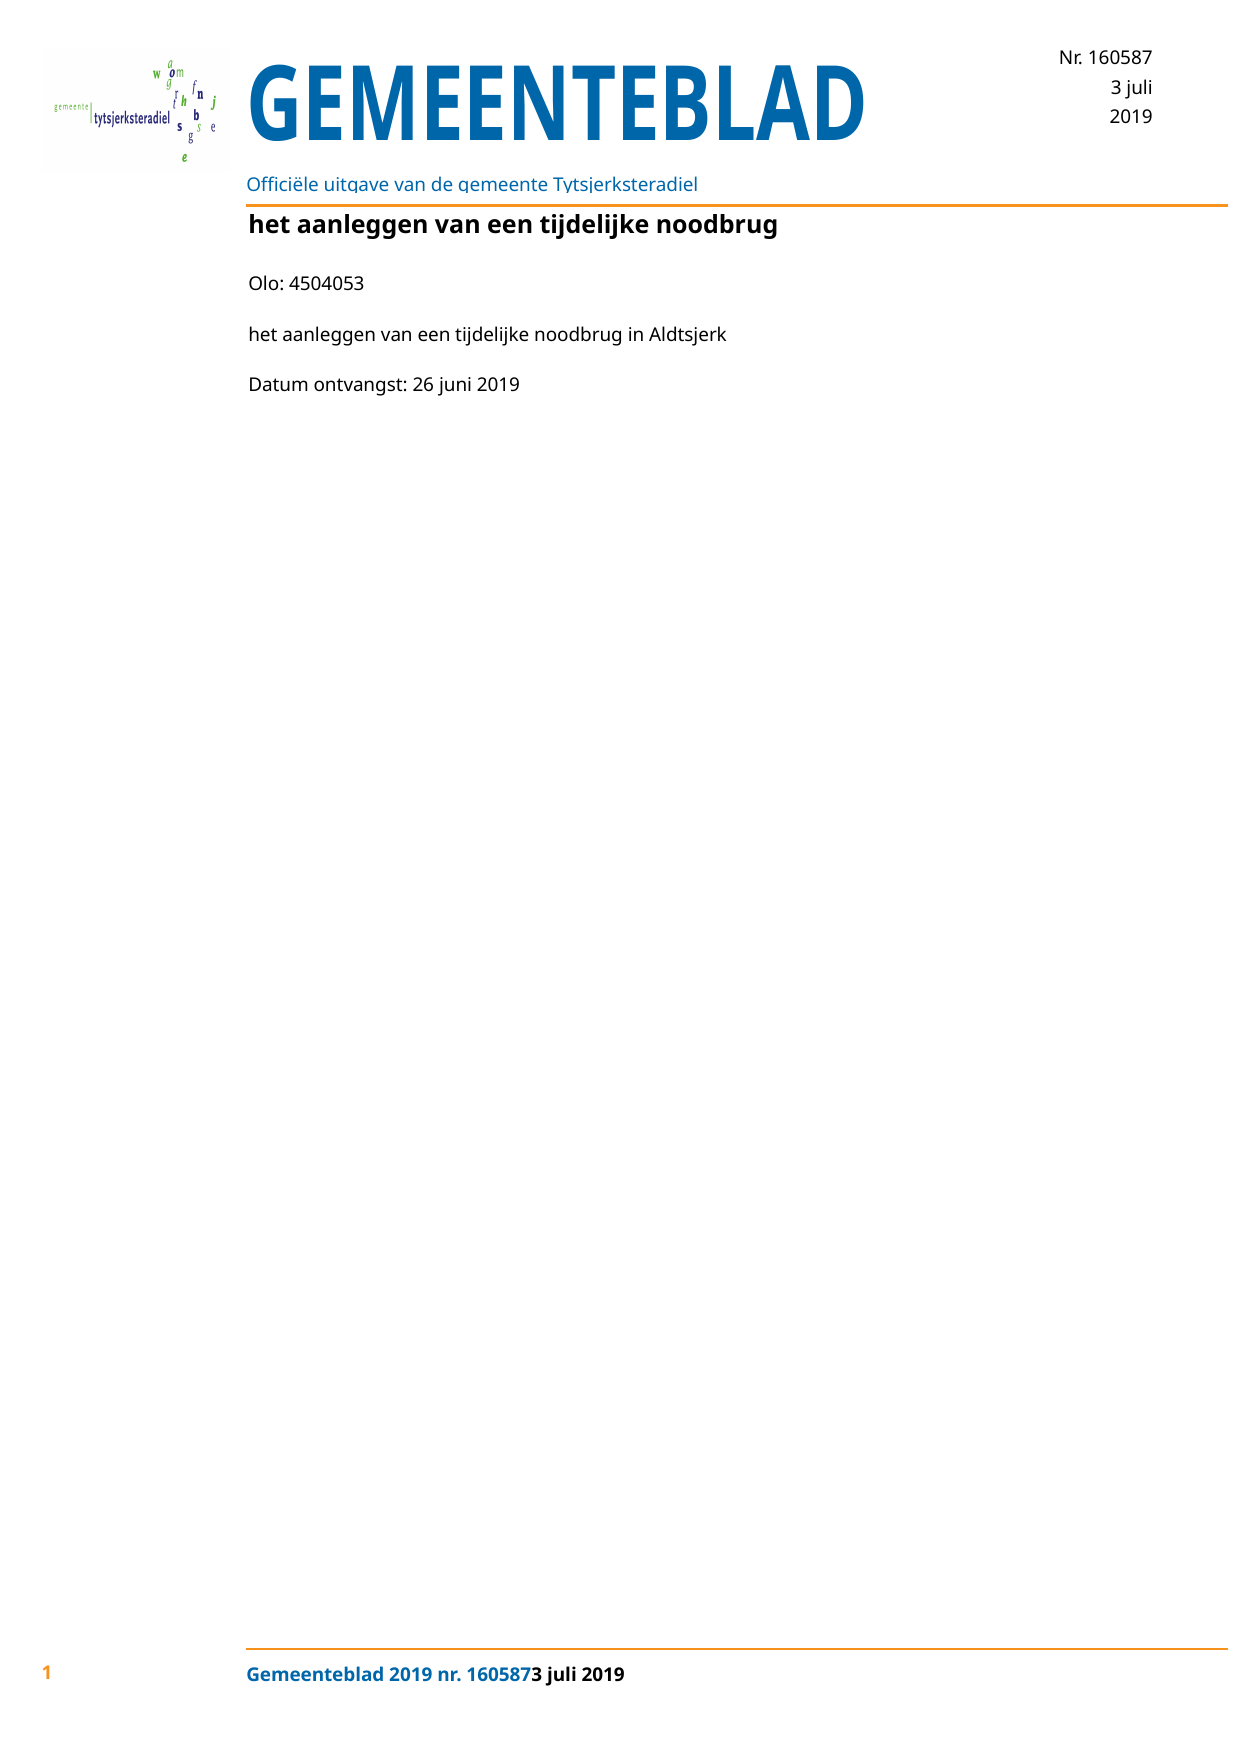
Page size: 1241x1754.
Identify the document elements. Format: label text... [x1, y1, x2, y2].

text het aanleggen van een tijdelijke noodbrug in Aldtsjerk [248, 321, 1152, 346]
picture [41, 47, 231, 172]
text Olo: 4504053 [248, 270, 1152, 296]
text Datum ontvangst: 26 juni 2019 [248, 371, 1152, 397]
text het aanleggen van een tijdelijke noodbrug [248, 207, 1152, 241]
